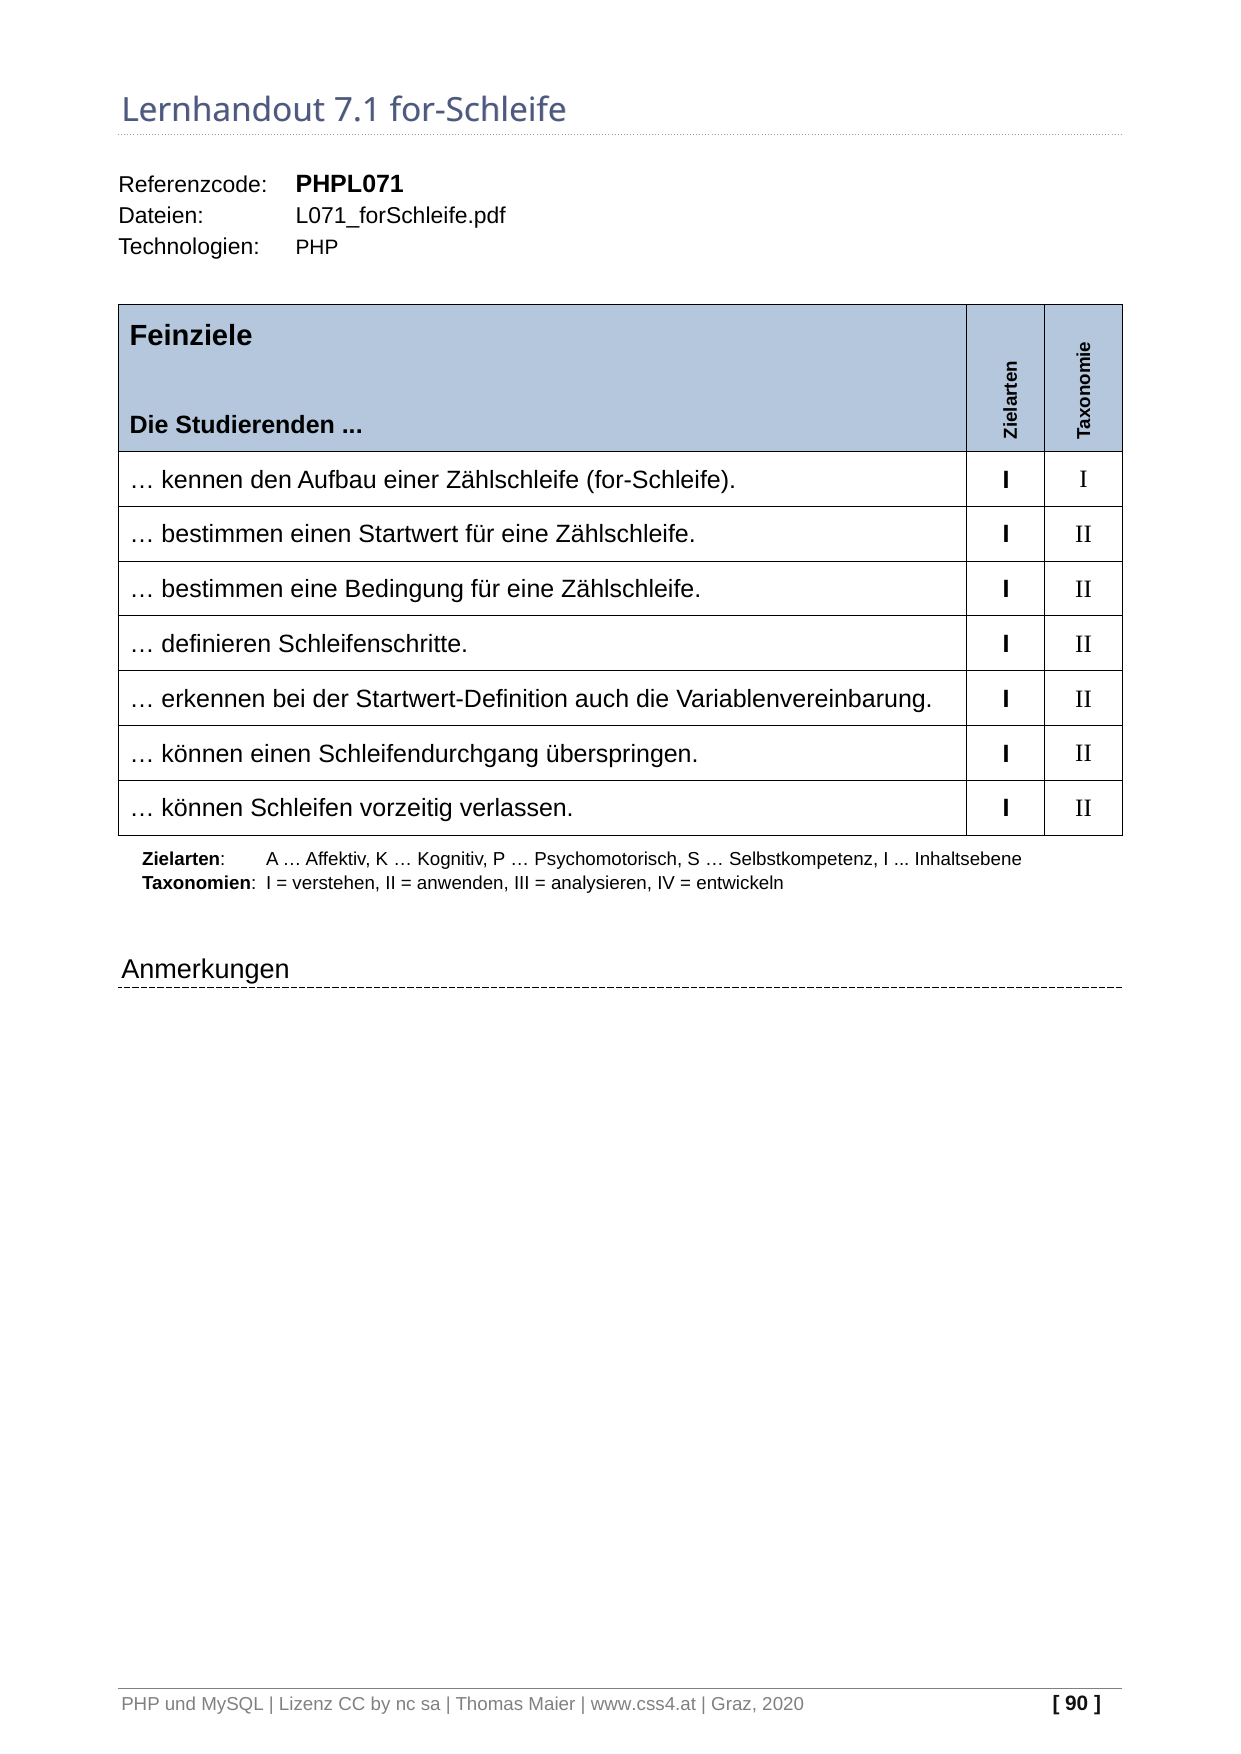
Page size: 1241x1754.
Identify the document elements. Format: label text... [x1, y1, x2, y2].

table_cell II [1045, 562, 1122, 615]
table_cell I [967, 781, 1044, 834]
text Technologien: PHP [118, 233, 1122, 259]
table_cell … können Schleifen vorzeitig verlassen. [119, 781, 966, 834]
table_cell II [1045, 671, 1122, 725]
table_cell I [967, 562, 1044, 615]
table_cell I [967, 671, 1044, 725]
table_header Feinziele Die Studierenden ... [119, 305, 966, 451]
table_cell II [1045, 507, 1122, 561]
table_cell II [1045, 726, 1122, 780]
table_cell … bestimmen eine Bedingung für eine Zählschleife. [119, 562, 966, 615]
table_cell I [967, 452, 1044, 506]
text Dateien: L071_forSchleife.pdf [118, 202, 1122, 229]
table_cell … bestimmen einen Startwert für eine Zählschleife. [119, 507, 966, 561]
text Zielarten: A … Affektiv, K … Kognitiv, P … Psychomotorisch, S … Selbstkompetenz, I ... Inhaltsebene Taxonomien: I = verstehen, II = anwenden, III = analysieren, IV = entwickeln [142, 847, 1122, 894]
table_cell II [1045, 781, 1122, 834]
subtitle Lernhandout 7.1 for-Schleife [118, 83, 1122, 134]
table_cell I [967, 616, 1044, 670]
table_header Taxonomie [1045, 305, 1122, 451]
text Anmerkungen [118, 950, 1122, 987]
text Referenzcode: PHPL071 [118, 169, 1122, 198]
table_cell I [967, 726, 1044, 780]
table_cell I [967, 507, 1044, 561]
table_cell … erkennen bei der Startwert-Definition auch die Variablenvereinbarung. [119, 671, 966, 725]
table_cell … kennen den Aufbau einer Zählschleife (for-Schleife). [119, 452, 966, 506]
table_cell I [1045, 452, 1122, 506]
table_cell … können einen Schleifendurchgang überspringen. [119, 726, 966, 780]
table_cell … definieren Schleifenschritte. [119, 616, 966, 670]
table_cell II [1045, 616, 1122, 670]
table_header Zielarten [967, 305, 1044, 451]
